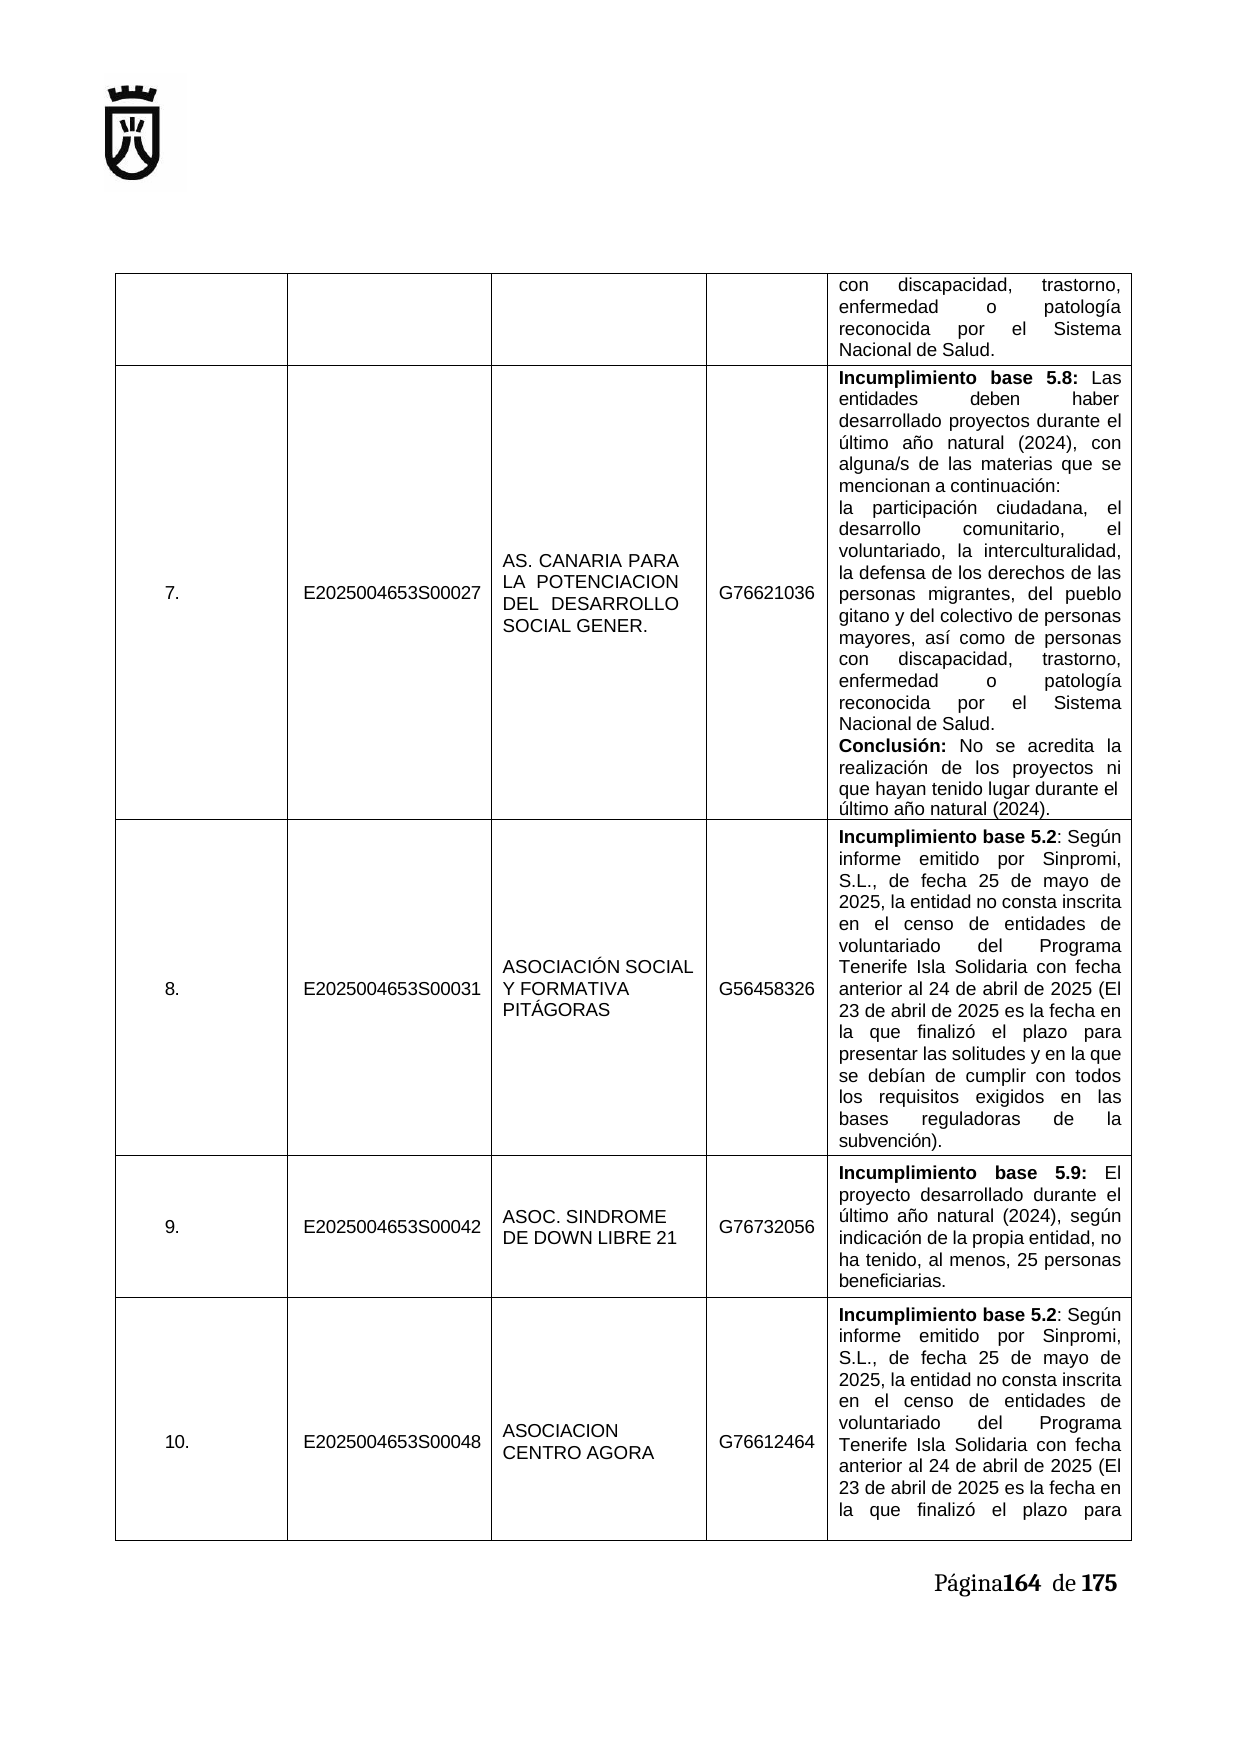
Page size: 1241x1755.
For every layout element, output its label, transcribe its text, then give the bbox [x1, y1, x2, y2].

table_cell 8. [116, 820, 287, 1155]
table_cell Incumplimiento base 5.8: Las entidades deben haber desarrollado proyectos durante el último año natural (2024), con alguna/s de las materias que se mencionan a continuación: la participación ciudadana, el desarrollo comunitario, el voluntariado, la interculturalidad, la defensa de los derechos de las personas migrantes, del pueblo gitano y del colectivo de personas mayores, así como de personas con discapacidad, trastorno, enfermedad o patología reconocida por el Sistema Nacional de Salud. Conclusión: No se acredita la realización de los proyectos ni que hayan tenido lugar durante el último año natural (2024). [828, 366, 1131, 819]
table_header [288, 274, 491, 365]
table_header [707, 274, 827, 365]
table_cell 7. [116, 366, 287, 819]
table_header con discapacidad, trastorno, enfermedad o patología reconocida por el Sistema Nacional de Salud. [828, 274, 1131, 365]
table_cell Incumplimiento base 5.2: Según informe emitido por Sinpromi, S.L., de fecha 25 de mayo de 2025, la entidad no consta inscrita en el censo de entidades de voluntariado del Programa Tenerife Isla Solidaria con fecha anterior al 24 de abril de 2025 (El 23 de abril de 2025 es la fecha en la que finalizó el plazo para [828, 1298, 1131, 1540]
table_cell E2025004653S00031 [288, 820, 491, 1155]
table_cell G76621036 [707, 366, 827, 819]
table_cell G76612464 [707, 1298, 827, 1540]
table_cell G56458326 [707, 820, 827, 1155]
table_cell G76732056 [707, 1156, 827, 1297]
table_cell Incumplimiento base 5.2: Según informe emitido por Sinpromi, S.L., de fecha 25 de mayo de 2025, la entidad no consta inscrita en el censo de entidades de voluntariado del Programa Tenerife Isla Solidaria con fecha anterior al 24 de abril de 2025 (El 23 de abril de 2025 es la fecha en la que finalizó el plazo para presentar las solitudes y en la que se debían de cumplir con todos los requisitos exigidos en las bases reguladoras de la subvención). [828, 820, 1131, 1155]
table_cell AS. CANARIA PARA LA POTENCIACION DEL DESARROLLO SOCIAL GENER. [492, 366, 706, 819]
table_cell E2025004653S00027 [288, 366, 491, 819]
table_cell Incumplimiento base 5.9: El proyecto desarrollado durante el último año natural (2024), según indicación de la propia entidad, no ha tenido, al menos, 25 personas beneficiarias. [828, 1156, 1131, 1297]
table_cell ASOC. SINDROME DE DOWN LIBRE 21 [492, 1156, 706, 1297]
table_cell 9. [116, 1156, 287, 1297]
table_header [116, 274, 287, 365]
table_cell 10. [116, 1298, 287, 1540]
table_header [492, 274, 706, 365]
table_cell E2025004653S00042 [288, 1156, 491, 1297]
table_cell ASOCIACIÓN SOCIAL Y FORMATIVA PITÁGORAS [492, 820, 706, 1155]
table_cell ASOCIACION CENTRO AGORA [492, 1298, 706, 1540]
table_cell E2025004653S00048 [288, 1298, 491, 1540]
